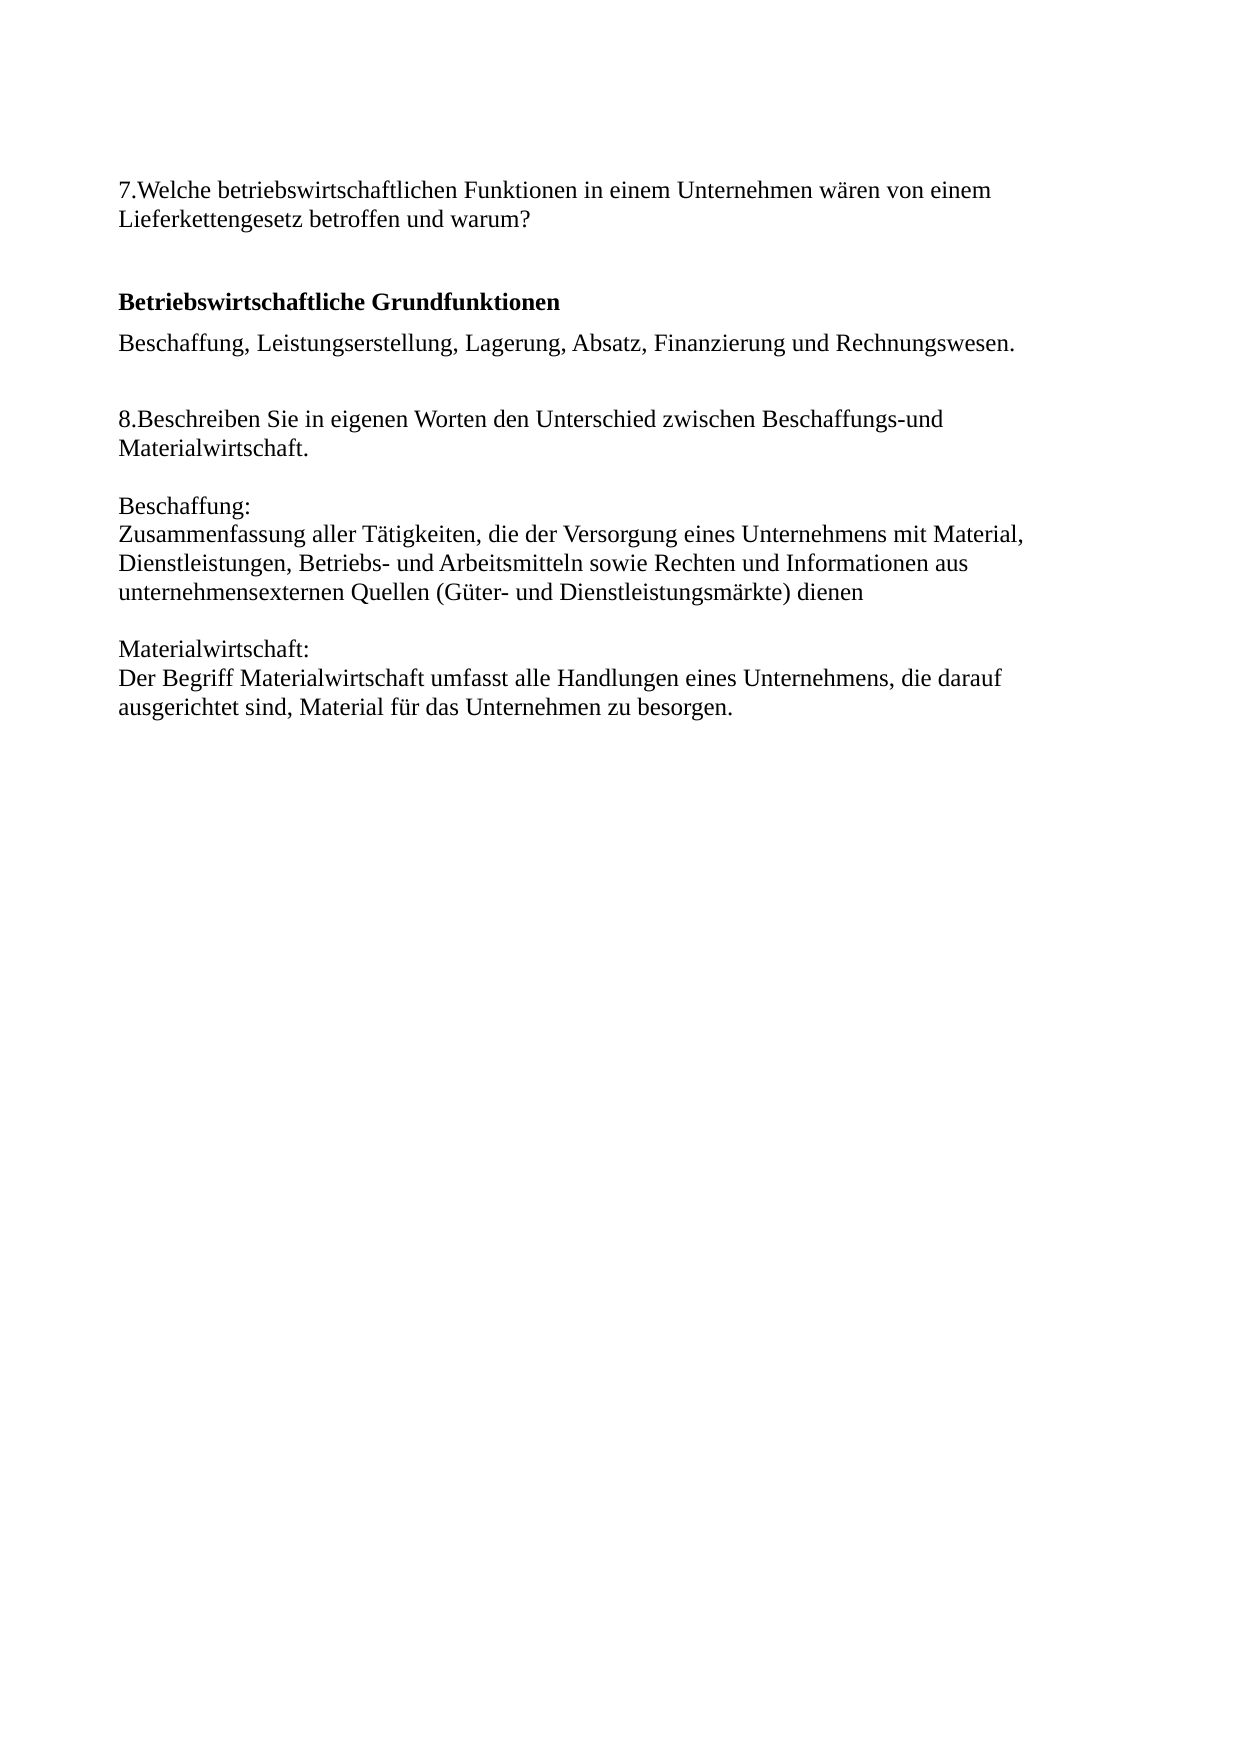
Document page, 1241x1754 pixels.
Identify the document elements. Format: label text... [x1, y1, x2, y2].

subtitle Betriebswirtschaftliche Grundfunktionen [118, 287, 1122, 316]
text Zusammenfassung aller Tätigkeiten, die der Versorgung eines Unternehmens mit Material, Dienstleistungen, Betriebs- und Arbeitsmitteln sowie Rechten und Informationen aus unternehmensexternen Quellen (Güter- und Dienstleistungsmärkte) dienen [118, 519, 1122, 606]
text Beschaffung: [118, 491, 1122, 519]
text Der Begriff Materialwirtschaft umfasst alle Handlungen eines Unternehmens, die darauf ausgerichtet sind, Material für das Unternehmen zu besorgen. [118, 663, 1122, 721]
text Materialwirtschaft: [118, 634, 1122, 663]
text Beschaffung, Leistungserstellung, Lagerung, Absatz, Finanzierung und Rechnungswesen. [118, 328, 1122, 357]
text 8.Beschreiben Sie in eigenen Worten den Unterschied zwischen Beschaffungs-und Materialwirtschaft. [118, 404, 1122, 462]
text 7.Welche betriebswirtschaftlichen Funktionen in einem Unternehmen wären von einem Lieferkettengesetz betroffen und warum? [118, 176, 1122, 233]
